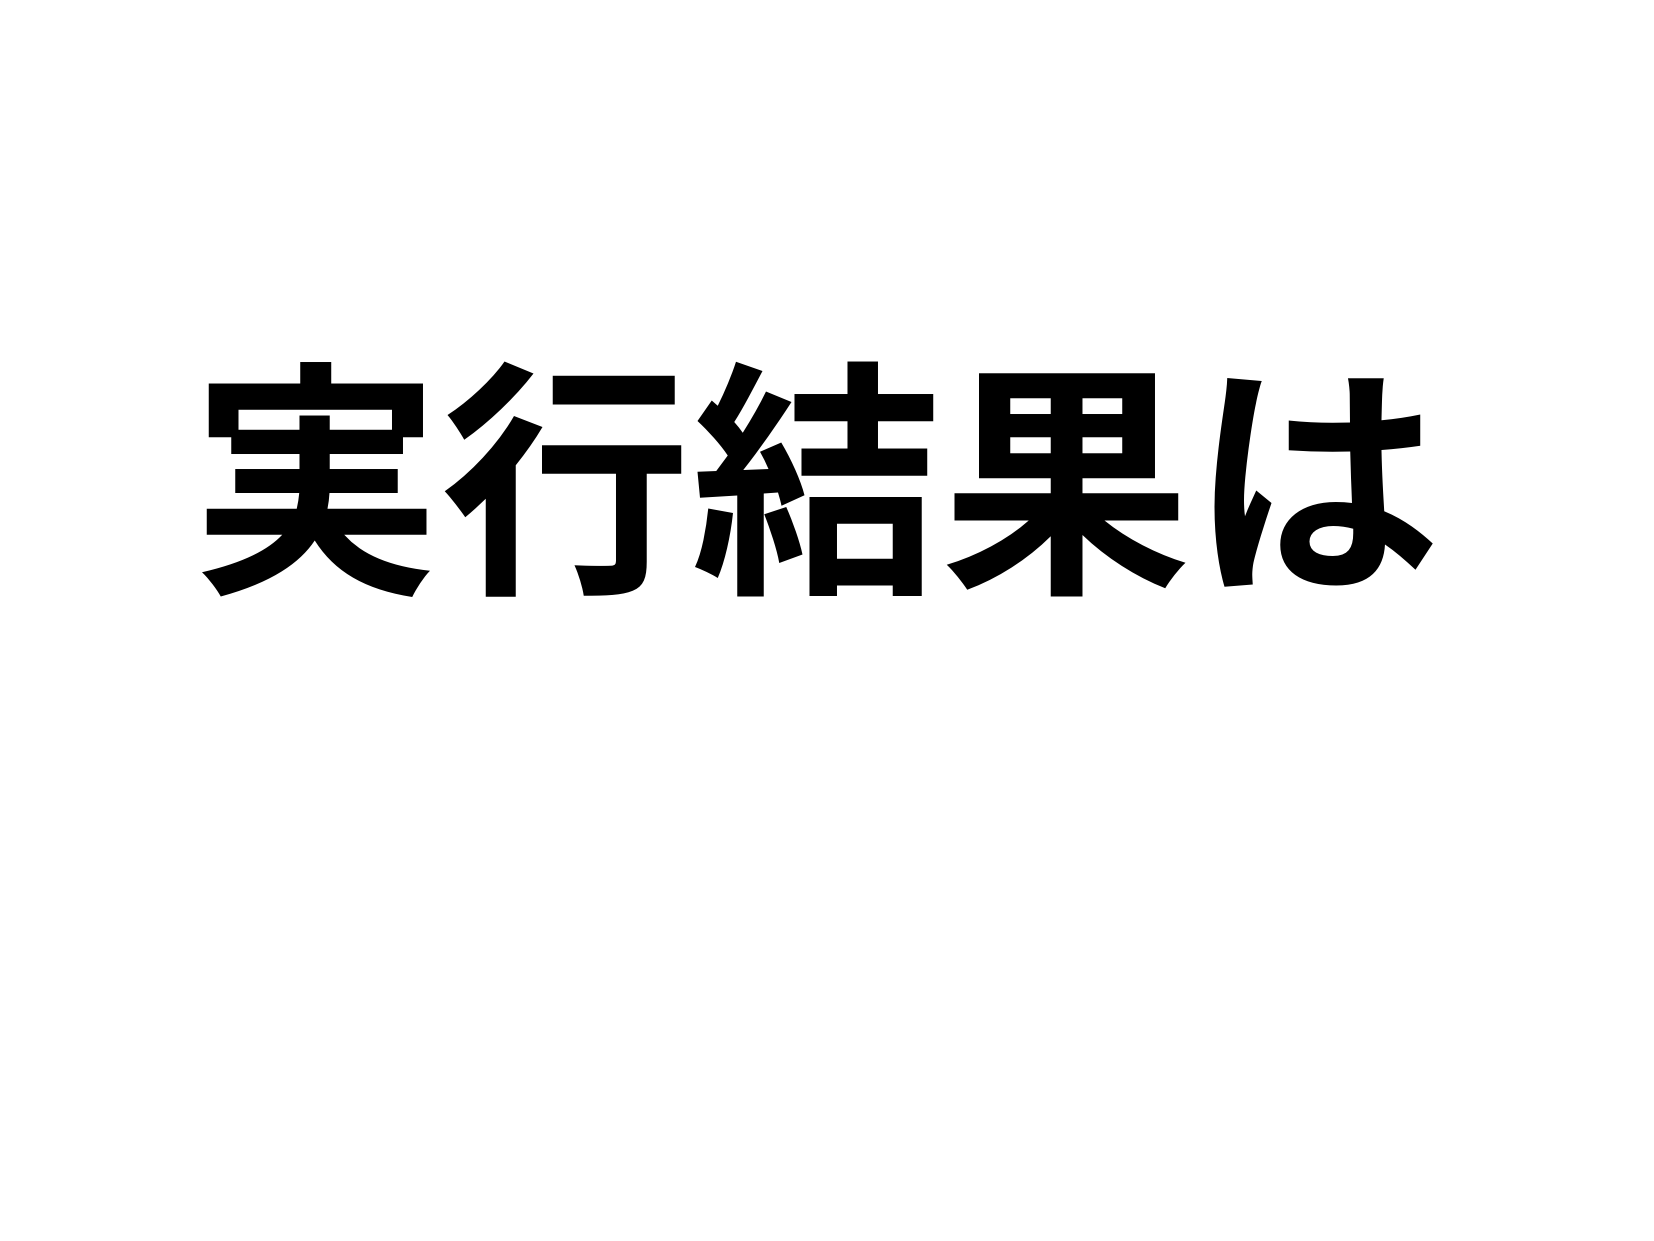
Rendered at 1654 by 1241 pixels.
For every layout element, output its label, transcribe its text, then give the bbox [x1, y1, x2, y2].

text_box 実行結果は [177, 277, 1516, 562]
